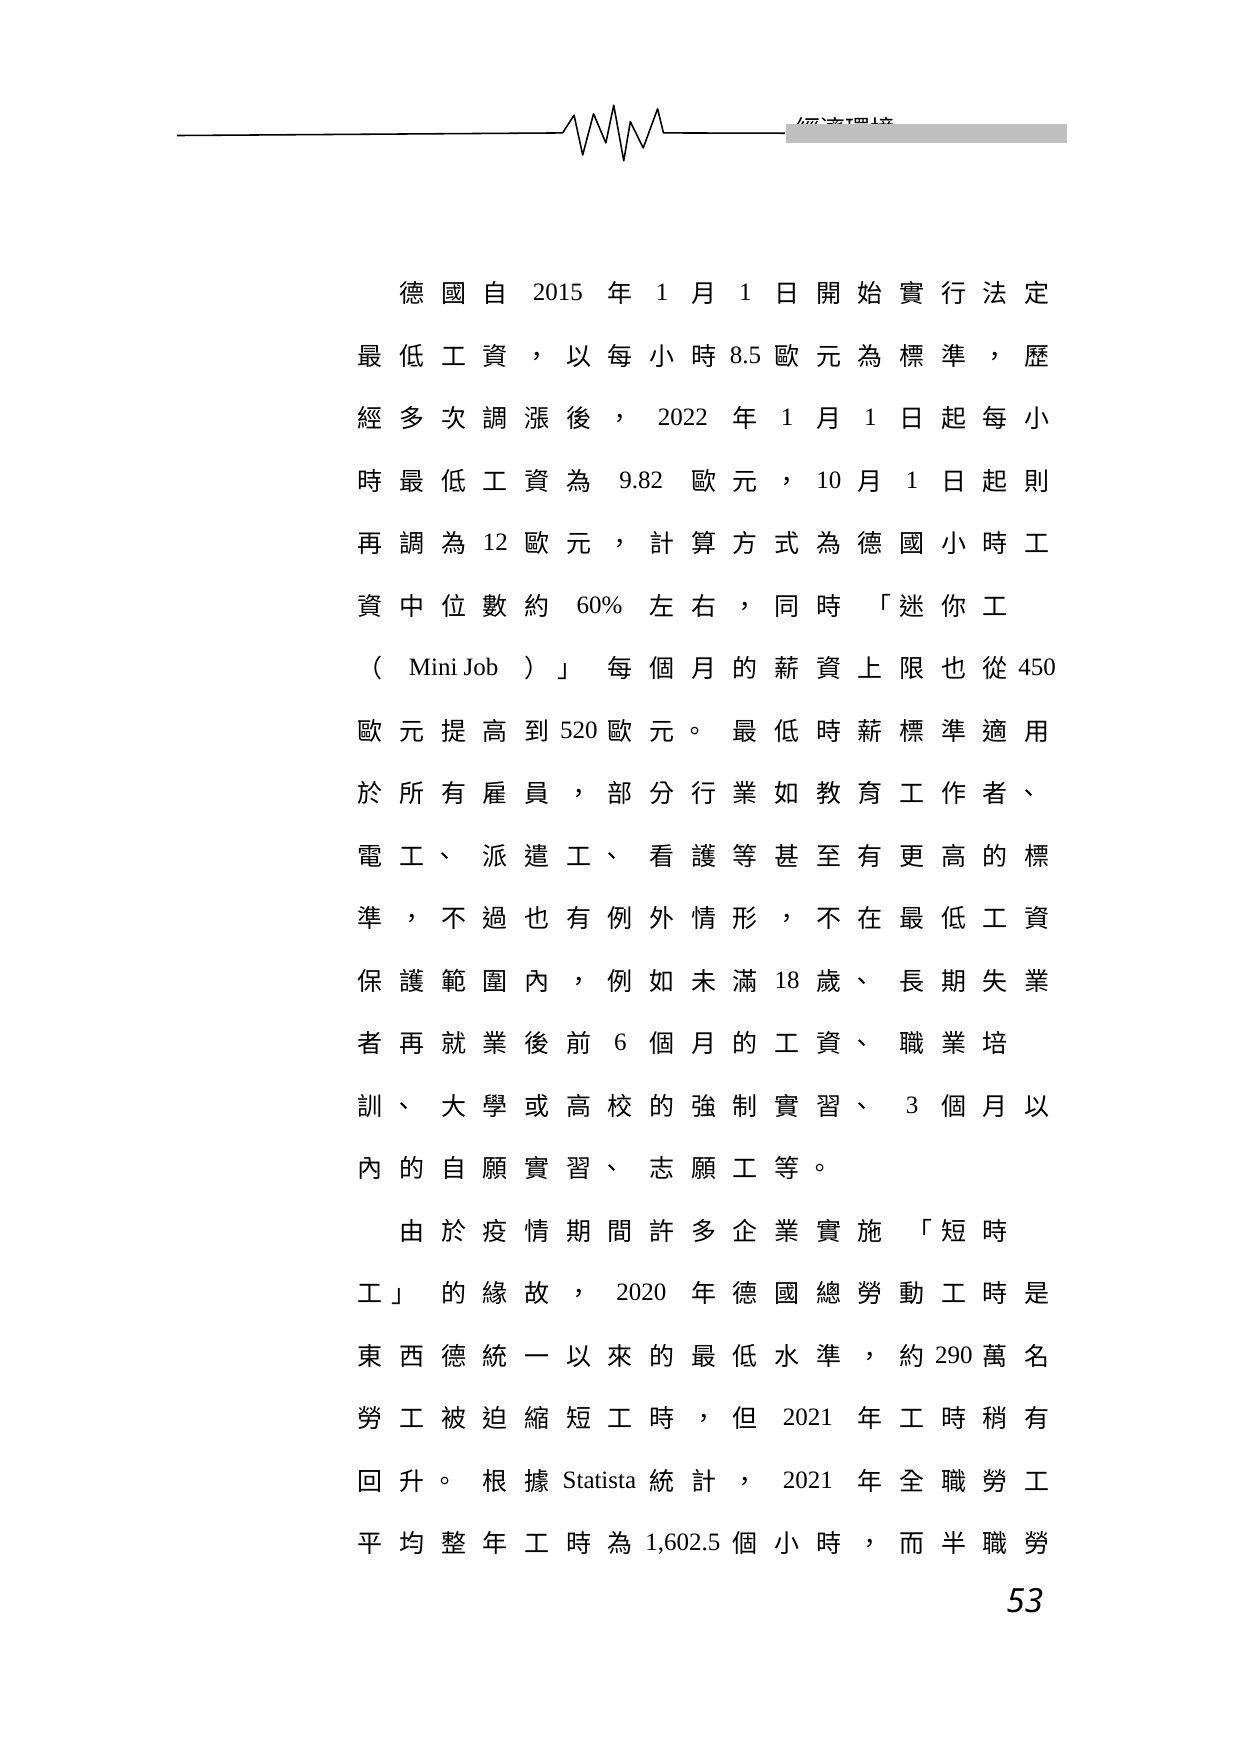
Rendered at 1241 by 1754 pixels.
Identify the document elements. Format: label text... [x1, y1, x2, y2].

text 德國自2015年1月1日開始實行法定最低工資，以每小時8.5歐元為標準，歷經多次調漲後，2022年1月1日起每小時最低工資為9.82歐元，10月1日起則再調為12歐元，計算方式為德國小時工資中位數約60%左右，同時「迷你工（Mini Job）」每個月的薪資上限也從450歐元提高到520歐元。最低時薪標準適用於所有雇員，部分行業如教育工作者、電工、派遣工、看護等甚至有更高的標準，不過也有例外情形，不在最低工資保護範圍內，例如未滿18歲、長期失業者再就業後前6個月的工資、職業培訓、大學或高校的強制實習、3個月以內的自願實習、志願工等。 [330, 250, 1058, 1188]
text 由於疫情期間許多企業實施「短時工」的緣故，2020年德國總勞動工時是東西德統一以來的最低水準，約290萬名勞工被迫縮短工時，但2021年工時稍有回升。根據Statista統計，2021年全職勞工平均整年工時為1,602.5個小時，而半職勞 [330, 1188, 1058, 1563]
